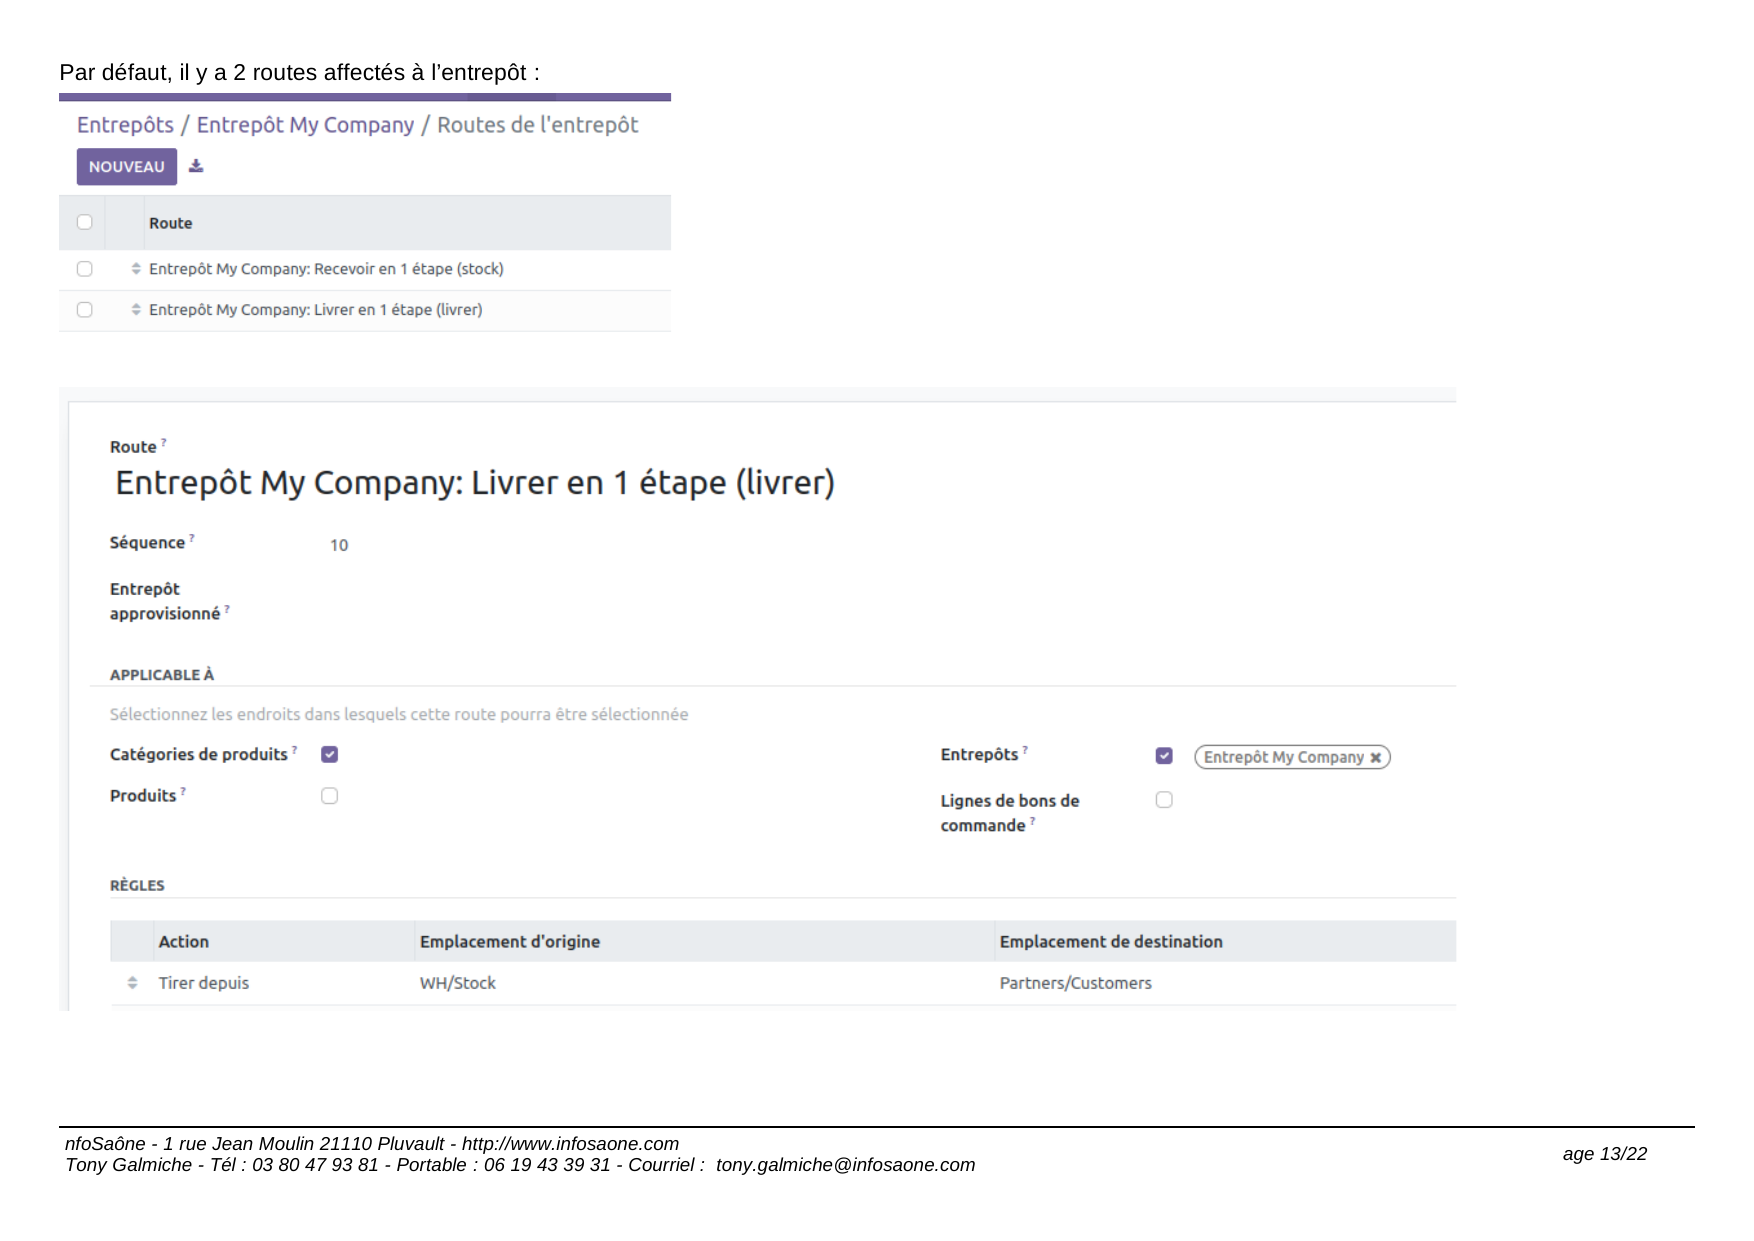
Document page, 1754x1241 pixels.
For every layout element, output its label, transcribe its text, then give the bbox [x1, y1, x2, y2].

picture [59, 387, 1457, 1011]
picture [59, 93, 672, 344]
text Par défaut, il y a 2 routes affectés à l’entrepôt : [59, 59, 1695, 85]
